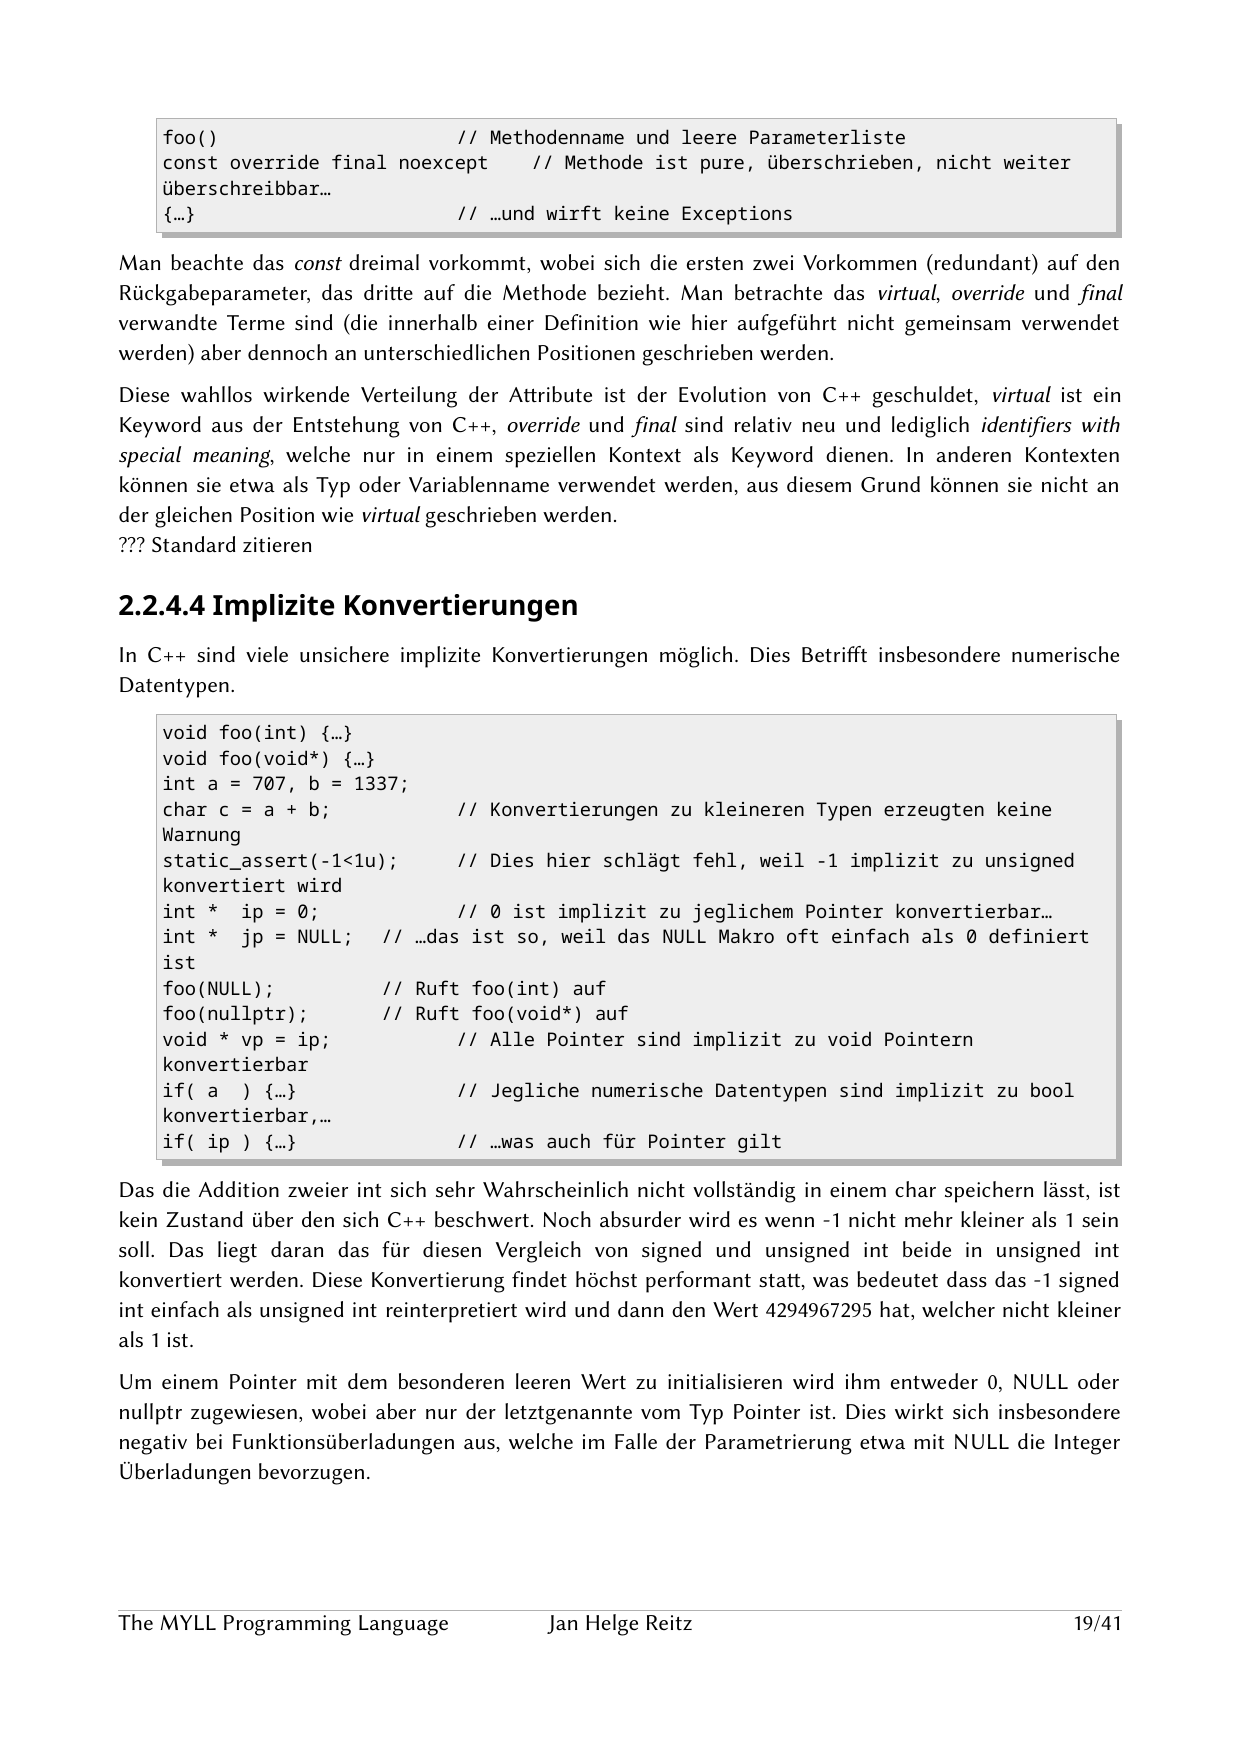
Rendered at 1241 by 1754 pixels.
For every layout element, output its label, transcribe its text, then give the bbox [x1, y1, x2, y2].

text foo() // Methodenname und leere Parameterliste const override final noexcept // Methode ist pure, überschrieben, nicht weiter überschreibbar… {…} // …und wirft keine Exceptions [157, 119, 1116, 232]
text Diese wahllos wirkende Verteilung der Attribute ist der Evolution von C++ geschuldet, virtual ist ein Keyword aus der Entstehung von C++, override und final sind relativ neu und lediglich identifiers with special meaning, welche nur in einem speziellen Kontext als Keyword dienen. In anderen Kontexten können sie etwa als Typ oder Variablenname verwendet werden, aus diesem Grund können sie nicht an der gleichen Position wie virtual geschrieben werden. ??? Standard zitieren [118, 382, 1122, 558]
text int a = 707, b = 1337; char c = a + b; // Konvertierungen zu kleineren Typen erzeugten keine Warnung static_assert(-1<1u); // Dies hier schlägt fehl, weil -1 implizit zu unsigned konvertiert wird [157, 765, 1116, 892]
text void foo(void*) {…} [157, 739, 1116, 765]
text foo(NULL); // Ruft foo(int) auf [157, 969, 1116, 994]
subtitle Implizite Konvertierungen [118, 586, 1122, 624]
text int * ip = 0; // 0 ist implizit zu jeglichem Pointer konvertierbar… int * jp = NULL; // …das ist so, weil das NULL Makro oft einfach als 0 definiert ist [157, 892, 1116, 969]
text Um einem Pointer mit dem besonderen leeren Wert zu initialisieren wird ihm entweder 0, NULL oder nullptr zugewiesen, wobei aber nur der letztgenannte vom Typ Pointer ist. Dies wirkt sich insbesondere negativ bei Funktionsüberladungen aus, welche im Falle der Parametrierung etwa mit NULL die Integer Überladungen bevorzugen. [118, 1369, 1122, 1485]
text Man beachte das const dreimal vorkommt, wobei sich die ersten zwei Vorkommen (redundant) auf den Rückgabeparameter, das dritte auf die Methode bezieht. Man betrachte das virtual, override und final verwandte Terme sind (die innerhalb einer Definition wie hier aufgeführt nicht gemeinsam verwendet werden) aber dennoch an unterschiedlichen Positionen geschrieben werden. [118, 250, 1122, 366]
text foo(nullptr); // Ruft foo(void*) auf void * vp = ip; // Alle Pointer sind implizit zu void Pointern konvertierbar if( a ) {…} // Jegliche numerische Datentypen sind implizit zu bool konvertierbar,… if( ip ) {…} // …was auch für Pointer gilt [157, 994, 1116, 1159]
text void foo(int) {…} [157, 715, 1116, 739]
text Das die Addition zweier int sich sehr Wahrscheinlich nicht vollständig in einem char speichern lässt, ist kein Zustand über den sich C++ beschwert. Noch absurder wird es wenn -1 nicht mehr kleiner als 1 sein soll. Das liegt daran das für diesen Vergleich von signed und unsigned int beide in unsigned int konvertiert werden. Diese Konvertierung findet höchst performant statt, was bedeutet dass das -1 signed int einfach als unsigned int reinterpretiert wird und dann den Wert 4294967295 hat, welcher nicht kleiner als 1 ist. [118, 1177, 1122, 1353]
text In C++ sind viele unsichere implizite Konvertierungen möglich. Dies Betrifft insbesondere numerische Datentypen. [118, 642, 1122, 698]
